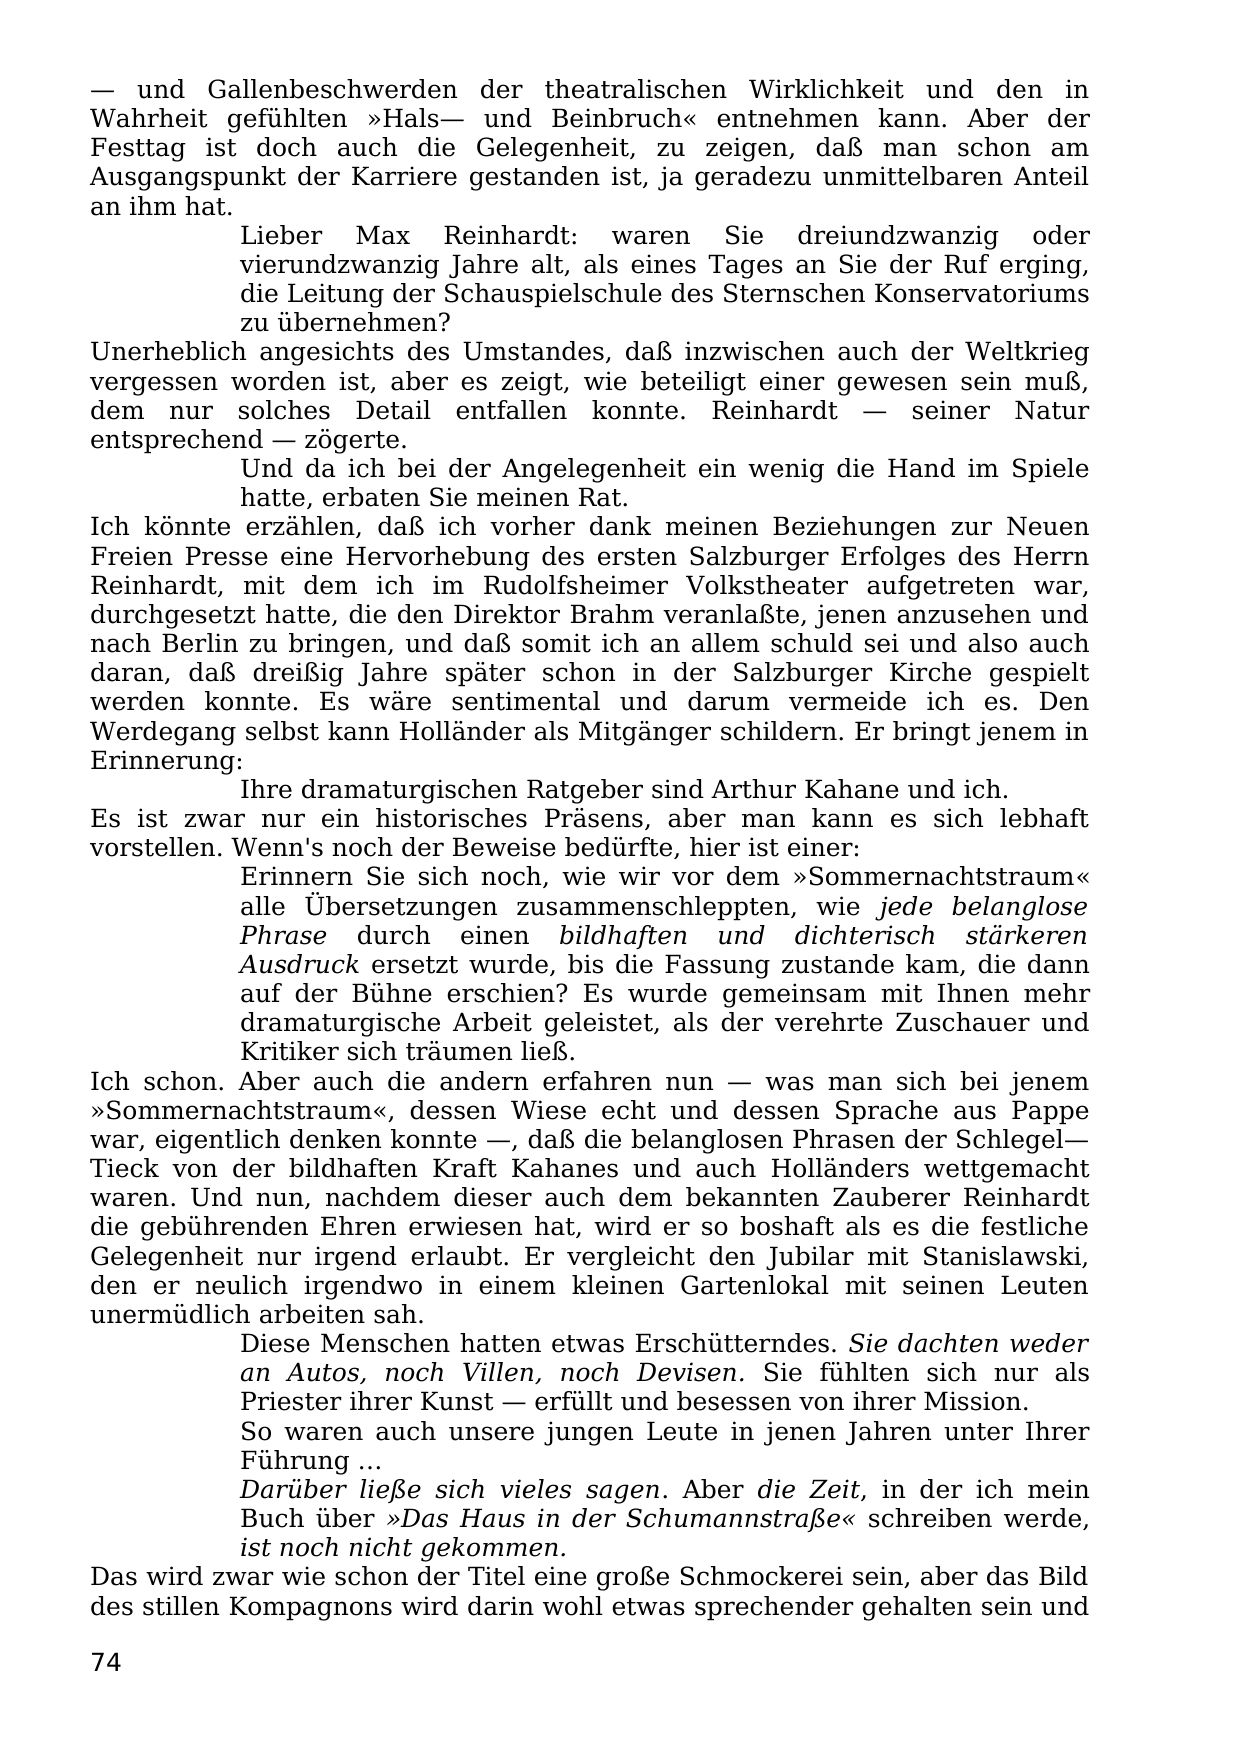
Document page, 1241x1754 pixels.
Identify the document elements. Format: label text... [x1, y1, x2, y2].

text Darüber ließe sich vieles sagen. Aber die Zeit, in der ich mein Buch über »Das Haus in der Schumannstraße« schreiben werde, ist noch nicht gekommen. [240, 1475, 1091, 1562]
text Das wird zwar wie schon der Titel eine große Schmockerei sein, aber das Bild des stillen Kompagnons wird darin wohl etwas sprechender gehalten sein und [90, 1562, 1091, 1621]
text Es ist zwar nur ein historisches Präsens, aber man kann es sich lebhaft vorstellen. Wenn's noch der Beweise bedürfte, hier ist einer: [90, 804, 1091, 862]
text Erinnern Sie sich noch, wie wir vor dem »Sommernachtstraum« alle Übersetzungen zusammenschleppten, wie jede belanglose Phrase durch einen bildhaften und dichterisch stärkeren Ausdruck ersetzt wurde, bis die Fassung zustande kam, die dann auf der Bühne erschien? Es wurde gemeinsam mit Ihnen mehr dramaturgische Arbeit geleistet, als der verehrte Zuschauer und Kritiker sich träumen ließ. [240, 862, 1091, 1067]
text Diese Menschen hatten etwas Erschütterndes. Sie dachten weder an Autos, noch Villen, noch Devisen. Sie fühlten sich nur als Priester ihrer Kunst — erfüllt und besessen von ihrer Mission. [240, 1329, 1091, 1417]
text Und da ich bei der Angelegenheit ein wenig die Hand im Spiele hatte, erbaten Sie meinen Rat. [240, 454, 1091, 512]
text Unerheblich angesichts des Umstandes, daß inzwischen auch der Weltkrieg vergessen worden ist, aber es zeigt, wie beteiligt einer gewesen sein muß, dem nur solches Detail entfallen konnte. Reinhardt — seiner Natur entsprechend — zögerte. [90, 337, 1091, 454]
text Ich könnte erzählen, daß ich vorher dank meinen Beziehungen zur Neuen Freien Presse eine Hervorhebung des ersten Salzburger Erfolges des Herrn Reinhardt, mit dem ich im Rudolfsheimer Volkstheater aufgetreten war, durchgesetzt hatte, die den Direktor Brahm veranlaßte, jenen anzusehen und nach Berlin zu bringen, und daß somit ich an allem schuld sei und also auch daran, daß dreißig Jahre später schon in der Salzburger Kirche gespielt werden konnte. Es wäre sentimental und darum vermeide ich es. Den Werdegang selbst kann Holländer als Mitgänger schildern. Er bringt jenem in Erinnerung: [90, 512, 1091, 775]
text Lieber Max Reinhardt: waren Sie dreiundzwanzig oder vierundzwanzig Jahre alt, als eines Tages an Sie der Ruf erging, die Leitung der Schauspielschule des Sternschen Konservatoriums zu übernehmen? [240, 221, 1091, 337]
text So waren auch unsere jungen Leute in jenen Jahren unter Ihrer Führung … [240, 1417, 1091, 1475]
text Ihre dramaturgischen Ratgeber sind Arthur Kahane und ich. [240, 775, 1091, 804]
text Ich schon. Aber auch die andern erfahren nun — was man sich bei jenem »Sommernachtstraum«, dessen Wiese echt und dessen Sprache aus Pappe war, eigentlich denken konnte —, daß die belanglosen Phrasen der Schlegel—Tieck von der bildhaften Kraft Kahanes und auch Holländers wettgemacht waren. Und nun, nachdem dieser auch dem bekannten Zauberer Reinhardt die gebührenden Ehren erwiesen hat, wird er so boshaft als es die festliche Gelegenheit nur irgend erlaubt. Er vergleicht den Jubilar mit Stanislawski, den er neulich irgendwo in einem kleinen Gartenlokal mit seinen Leuten unermüdlich arbeiten sah. [90, 1067, 1091, 1329]
text — und Gallenbeschwerden der theatralischen Wirklichkeit und den in Wahrheit gefühlten »Hals— und Beinbruch« entnehmen kann. Aber der Festtag ist doch auch die Gelegenheit, zu zeigen, daß man schon am Ausgangspunkt der Karriere gestanden ist, ja geradezu unmittelbaren Anteil an ihm hat. [90, 75, 1091, 221]
